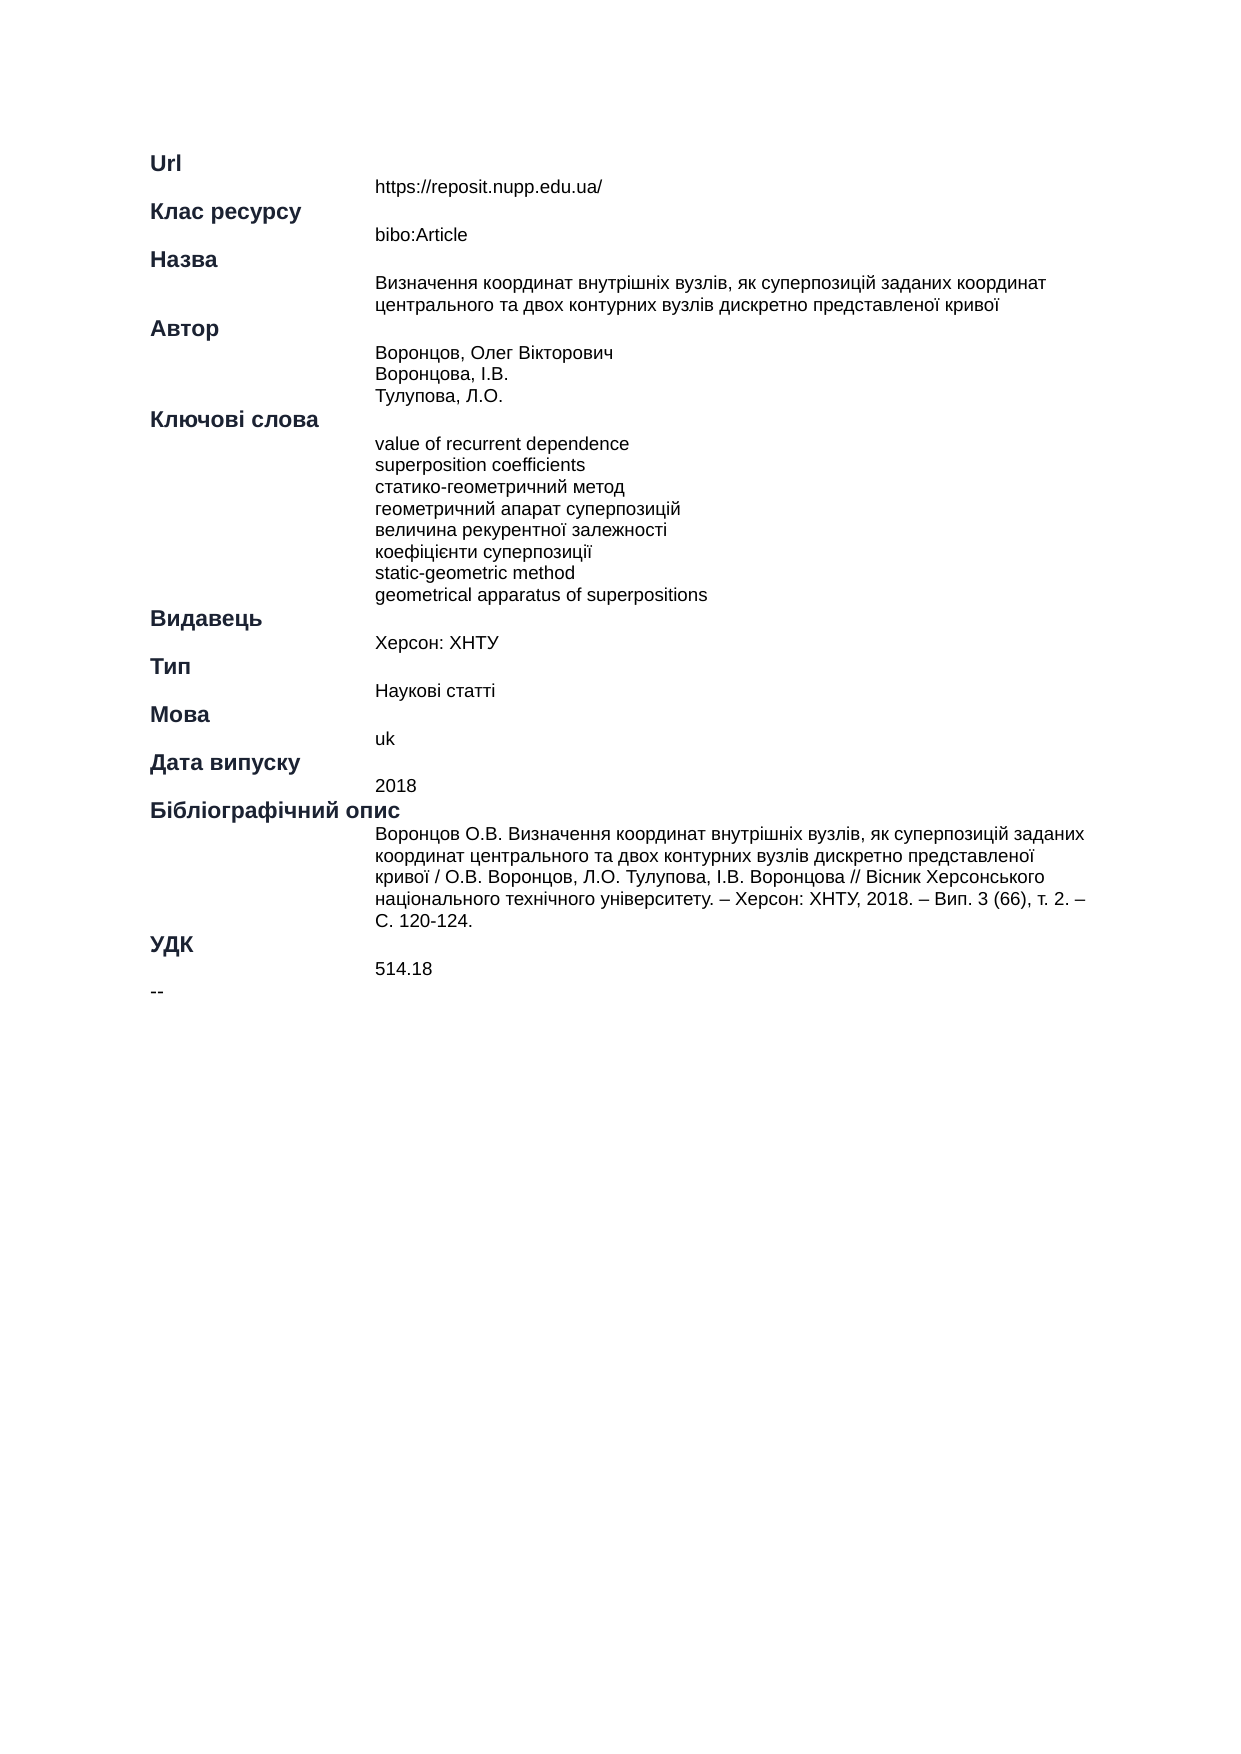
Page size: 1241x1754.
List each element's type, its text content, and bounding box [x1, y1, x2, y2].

text статико-геометричний метод [375, 476, 1090, 497]
text bibo:Article [375, 224, 1090, 246]
text value of recurrent dependence [375, 433, 1090, 454]
text Мова [150, 701, 1090, 727]
text Тип [150, 653, 1090, 679]
text величина рекурентної залежності [375, 519, 1090, 541]
text Визначення координат внутрішніх вузлів, як суперпозицій заданих координат центрального та двох контурних вузлів дискретно представленої кривої [375, 272, 1090, 315]
text geometrical apparatus of superpositions [375, 584, 1090, 605]
text Наукові статті [375, 679, 1090, 701]
text https://reposit.nupp.edu.ua/ [375, 176, 1090, 198]
text Ключові слова [150, 406, 1090, 433]
text static-geometric method [375, 562, 1090, 584]
text Воронцов О.В. Визначення координат внутрішніх вузлів, як суперпозицій заданих координат центрального та двох контурних вузлів дискретно представленої кривої / О.В. Воронцов, Л.О. Тулупова, І.В. Воронцова // Вісник Херсонського національного технічного університету. – Херсон: ХНТУ, 2018. – Вип. 3 (66), т. 2. – С. 120-124. [375, 823, 1090, 931]
text Тулупова, Л.О. [375, 385, 1090, 406]
text 514.18 [375, 957, 1090, 979]
text Бібліографічний опис [150, 797, 1090, 823]
text Автор [150, 315, 1090, 342]
text Воронцов, Олег Вікторович [375, 342, 1090, 363]
text Клас ресурсу [150, 198, 1090, 224]
text -- [150, 979, 1090, 1003]
text коефіцієнти суперпозиції [375, 541, 1090, 562]
text Url [150, 150, 1090, 176]
text 2018 [375, 775, 1090, 797]
text УДК [150, 931, 1090, 957]
text superposition coefficients [375, 454, 1090, 476]
text Воронцова, І.В. [375, 363, 1090, 385]
text Дата випуску [150, 749, 1090, 775]
text Херсон: ХНТУ [375, 632, 1090, 653]
text геометричний апарат суперпозицій [375, 497, 1090, 519]
text Назва [150, 246, 1090, 272]
text uk [375, 727, 1090, 749]
text Видавець [150, 605, 1090, 632]
